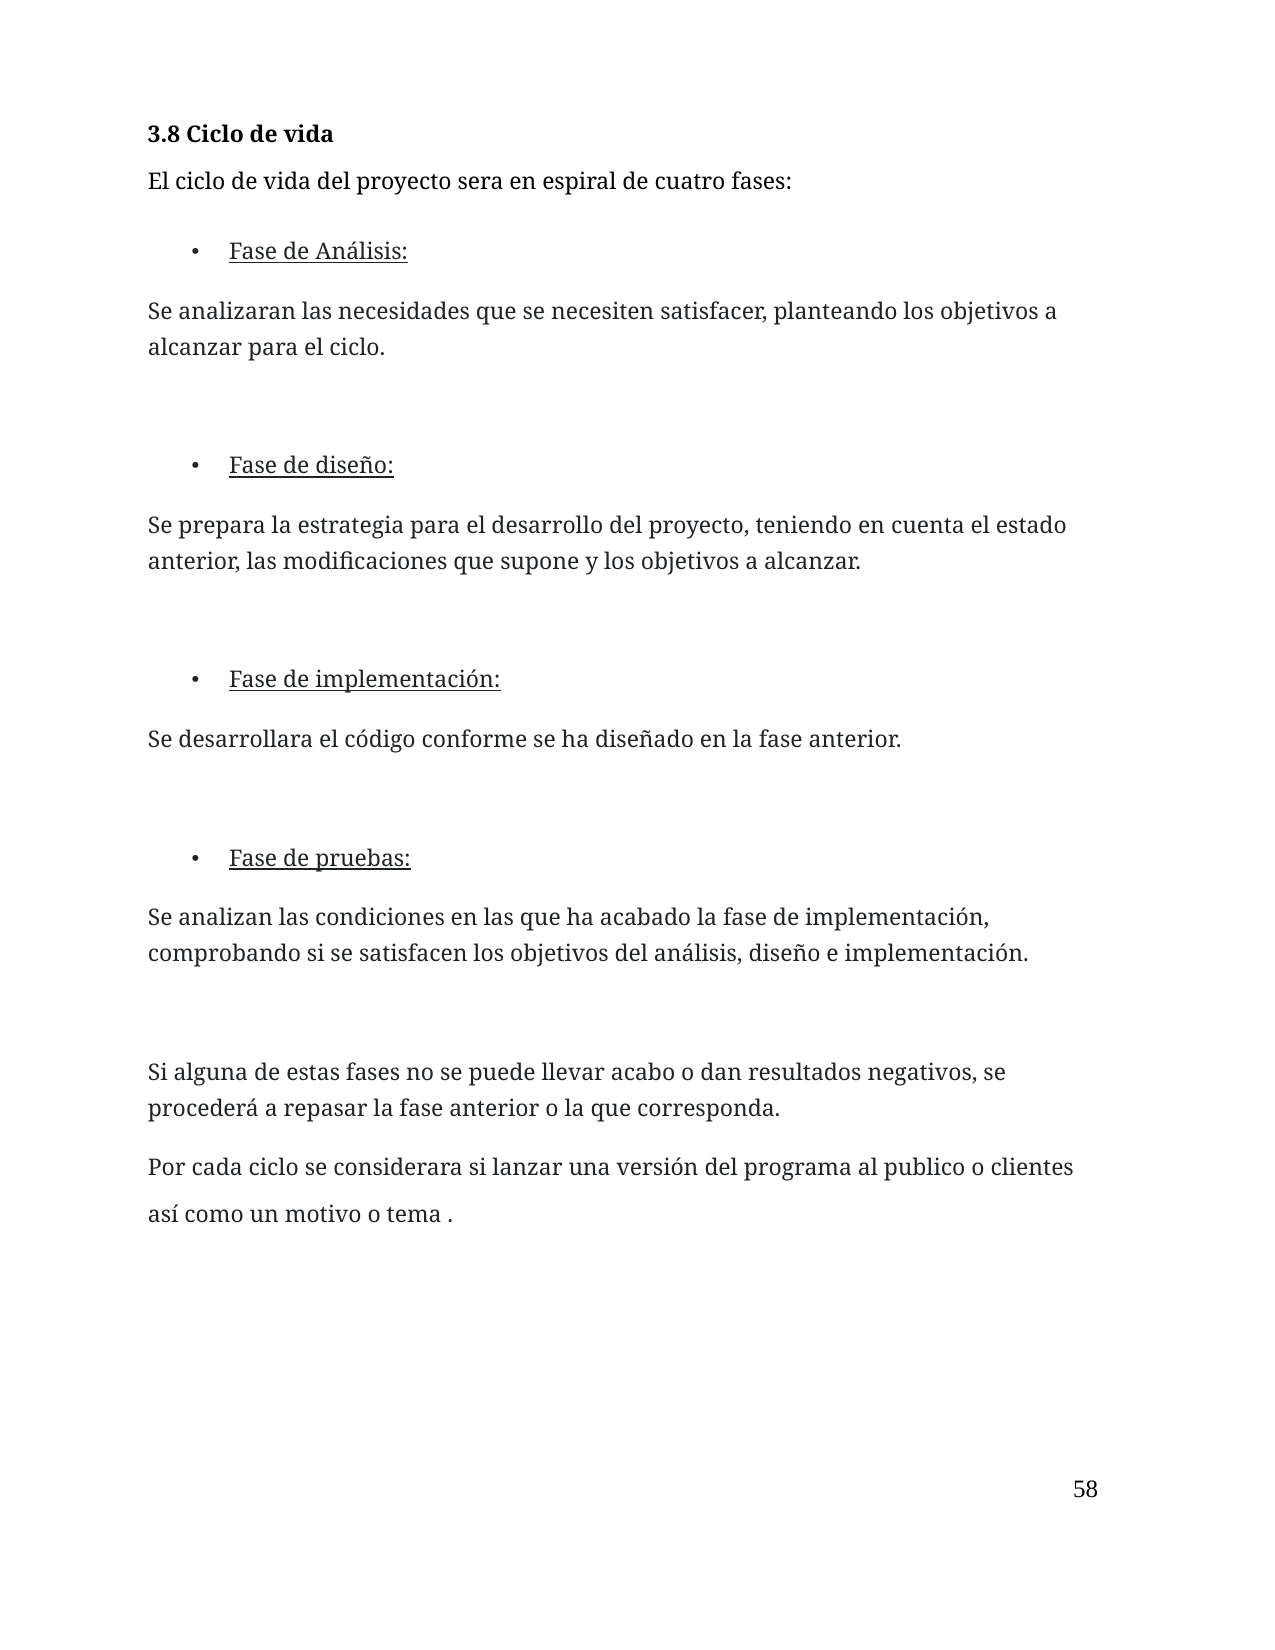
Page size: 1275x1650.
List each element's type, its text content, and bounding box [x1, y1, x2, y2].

list Fase de Análisis: [191, 235, 1098, 267]
text Se prepara la estrategia para el desarrollo del proyecto, teniendo en cuenta el estado anterior, las modificaciones que supone y los objetivos a alcanzar. [148, 509, 1098, 576]
list Fase de diseño: [191, 449, 1098, 481]
text Si alguna de estas fases no se puede llevar acabo o dan resultados negativos, se procederá a repasar la fase anterior o la que corresponda. [148, 1056, 1098, 1123]
text 3.8 Ciclo de vida [148, 118, 1098, 149]
list Fase de pruebas: [191, 842, 1098, 873]
text Se desarrollara el código conforme se ha diseñado en la fase anterior. [148, 723, 1098, 754]
text Por cada ciclo se considerara si lanzar una versión del programa al publico o clientes así como un motivo o tema . [148, 1151, 1098, 1229]
text Se analizaran las necesidades que se necesiten satisfacer, planteando los objetivos a alcanzar para el ciclo. [148, 295, 1098, 362]
list Fase de implementación: [191, 663, 1098, 695]
text Se analizan las condiciones en las que ha acabado la fase de implementación, comprobando si se satisfacen los objetivos del análisis, diseño e implementación. [148, 901, 1098, 968]
text El ciclo de vida del proyecto sera en espiral de cuatro fases: [148, 165, 1098, 196]
